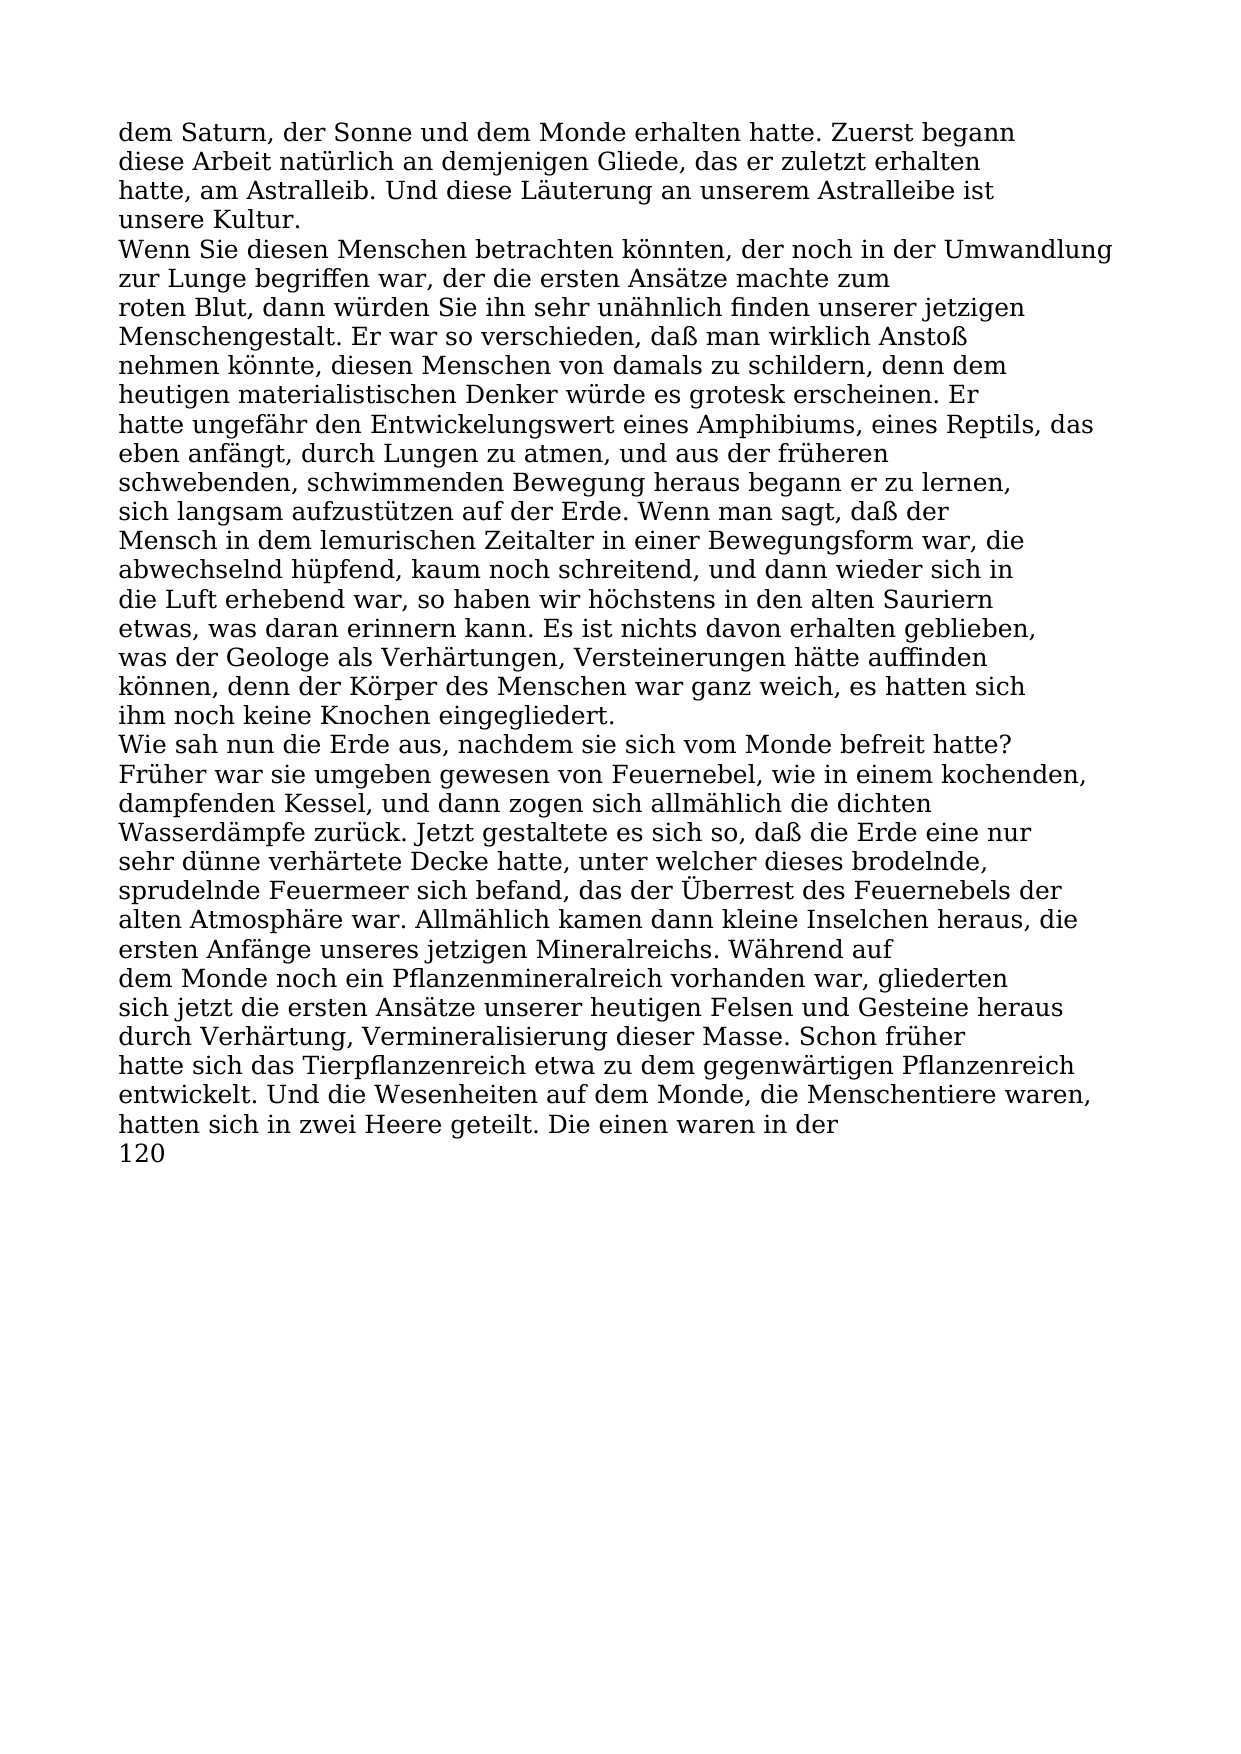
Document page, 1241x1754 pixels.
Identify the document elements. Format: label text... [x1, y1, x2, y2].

text hatte, am Astralleib. Und diese Läuterung an unserem Astralleibe ist [118, 176, 1122, 206]
text hatte sich das Tierpflanzenreich etwa zu dem gegenwärtigen Pflanzenreich entwickelt. Und die Wesenheiten auf dem Monde, die Menschentiere waren, hatten sich in zwei Heere geteilt. Die einen waren in der [118, 1051, 1122, 1139]
text nehmen könnte, diesen Menschen von damals zu schildern, denn dem [118, 351, 1122, 381]
text was der Geologe als Verhärtungen, Versteinerungen hätte auffinden [118, 643, 1122, 672]
text ihm noch keine Knochen eingegliedert. [118, 701, 1122, 731]
text Mensch in dem lemurischen Zeitalter in einer Bewegungsform war, die [118, 526, 1122, 556]
text Menschengestalt. Er war so verschieden, daß man wirklich Anstoß [118, 322, 1122, 351]
text sehr dünne verhärtete Decke hatte, unter welcher dieses brodelnde, [118, 847, 1122, 876]
text sprudelnde Feuermeer sich befand, das der Überrest des Feuernebels der [118, 876, 1122, 906]
text können, denn der Körper des Menschen war ganz weich, es hatten sich [118, 672, 1122, 701]
text heutigen materialistischen Denker würde es grotesk erscheinen. Er [118, 381, 1122, 410]
text schwebenden, schwimmenden Bewegung heraus begann er zu lernen, [118, 468, 1122, 497]
text Wasserdämpfe zurück. Jetzt gestaltete es sich so, daß die Erde eine nur [118, 818, 1122, 847]
text dem Saturn, der Sonne und dem Monde erhalten hatte. Zuerst begann [118, 118, 1122, 147]
text hatte ungefähr den Entwickelungswert eines Amphibiums, eines Reptils, das eben anfängt, durch Lungen zu atmen, und aus der früheren [118, 410, 1122, 468]
text alten Atmosphäre war. Allmählich kamen dann kleine Inselchen heraus, die ersten Anfänge unseres jetzigen Mineralreichs. Während auf [118, 906, 1122, 964]
text sich langsam aufzustützen auf der Erde. Wenn man sagt, daß der [118, 497, 1122, 526]
text roten Blut, dann würden Sie ihn sehr unähnlich finden unserer jetzigen [118, 293, 1122, 322]
text die Luft erhebend war, so haben wir höchstens in den alten Sauriern [118, 585, 1122, 614]
text sich jetzt die ersten Ansätze unserer heutigen Felsen und Gesteine heraus durch Verhärtung, Vermineralisierung dieser Masse. Schon früher [118, 993, 1122, 1051]
text 120 [118, 1139, 1122, 1168]
text etwas, was daran erinnern kann. Es ist nichts davon erhalten geblieben, [118, 614, 1122, 643]
text diese Arbeit natürlich an demjenigen Gliede, das er zuletzt erhalten [118, 147, 1122, 176]
text Wie sah nun die Erde aus, nachdem sie sich vom Monde befreit hatte? [118, 731, 1122, 760]
text Früher war sie umgeben gewesen von Feuernebel, wie in einem kochenden, dampfenden Kessel, und dann zogen sich allmählich die dichten [118, 760, 1122, 818]
text Wenn Sie diesen Menschen betrachten könnten, der noch in der Umwandlung zur Lunge begriffen war, der die ersten Ansätze machte zum [118, 235, 1122, 293]
text dem Monde noch ein Pflanzenmineralreich vorhanden war, gliederten [118, 964, 1122, 993]
text abwechselnd hüpfend, kaum noch schreitend, und dann wieder sich in [118, 556, 1122, 585]
text unsere Kultur. [118, 206, 1122, 235]
